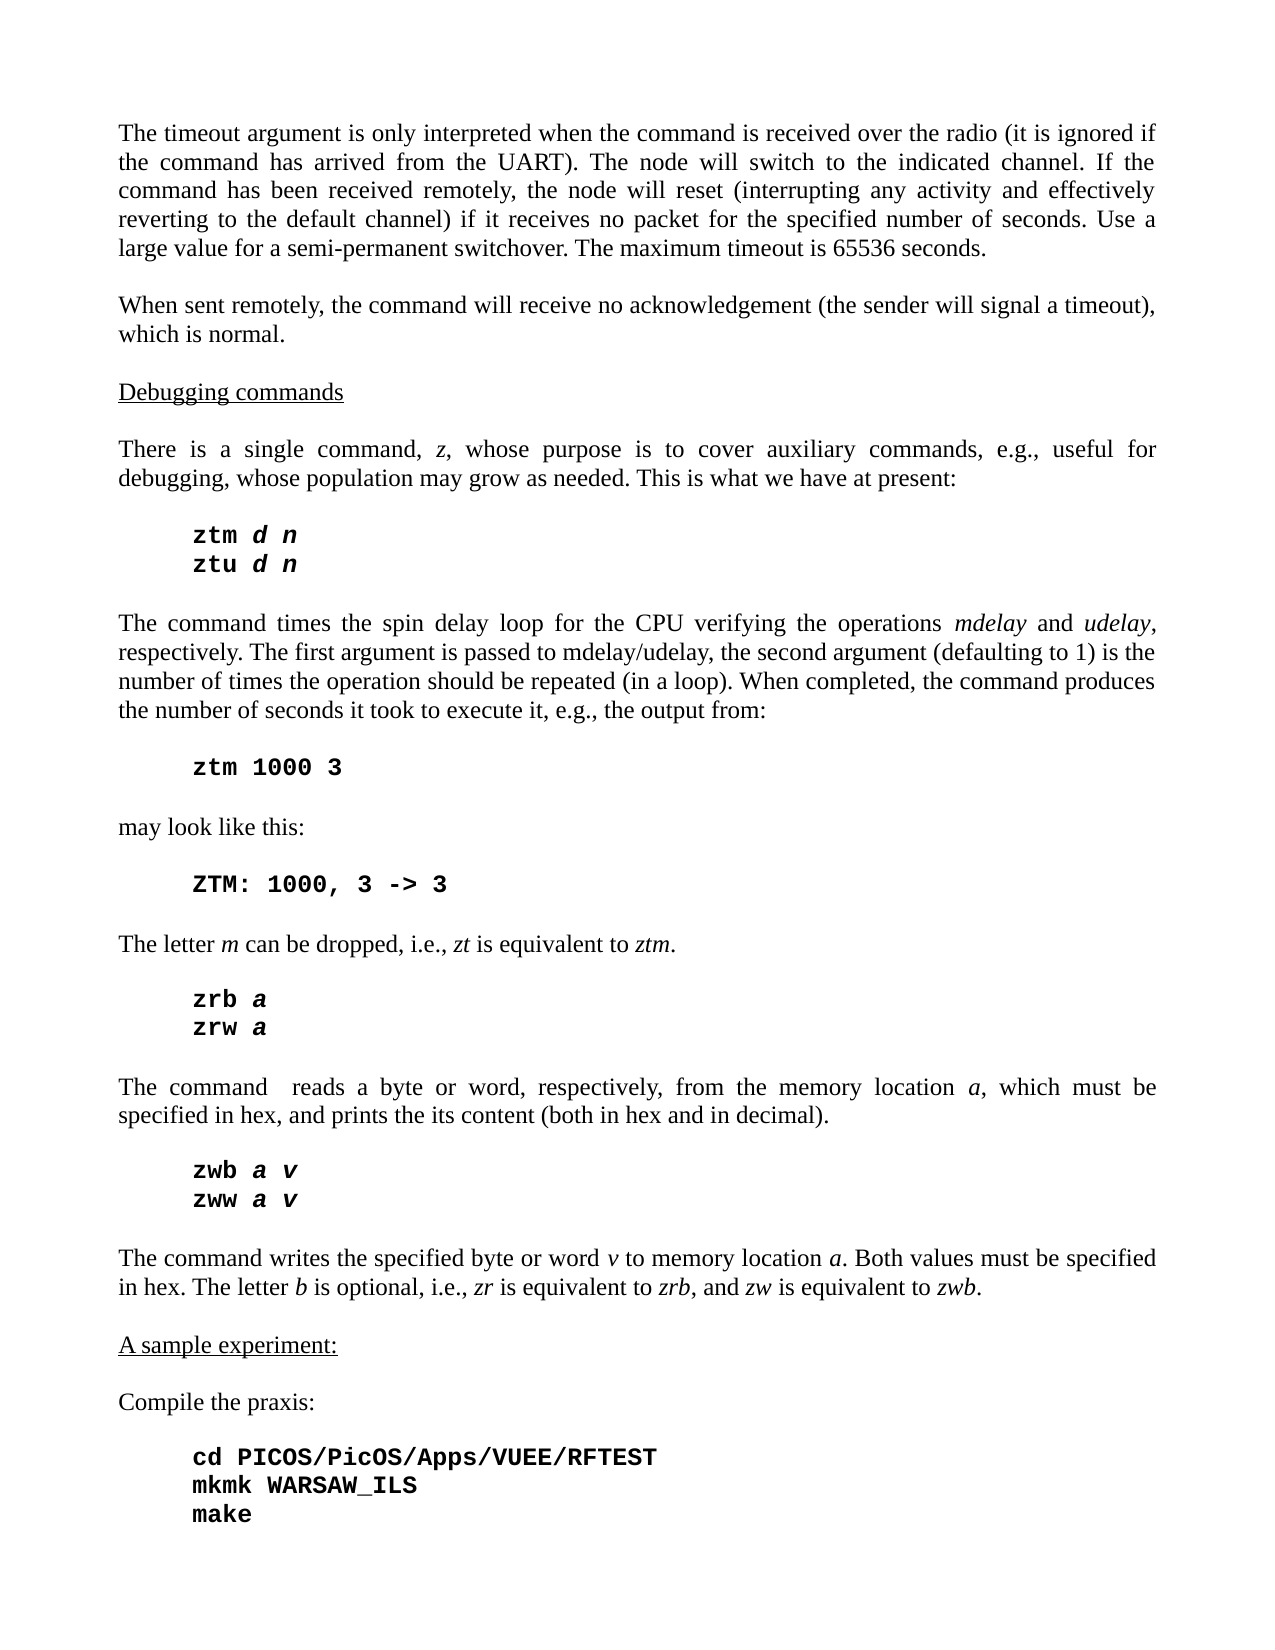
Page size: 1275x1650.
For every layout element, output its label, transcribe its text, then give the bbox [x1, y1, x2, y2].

text cd PICOS/PicOS/Apps/VUEE/RFTEST [118, 1445, 1157, 1473]
text Debugging commands [118, 377, 1157, 406]
text A sample experiment: [118, 1330, 1157, 1358]
text The command times the spin delay loop for the CPU verifying the operations mdelay and udelay, respectively. The first argument is passed to mdelay/udelay, the second argument (defaulting to 1) is the number of times the operation should be repeated (in a loop). When completed, the command produces the number of seconds it took to execute it, e.g., the output from: [118, 608, 1157, 723]
text zrw a [118, 1015, 1157, 1043]
text may look like this: [118, 812, 1157, 841]
text ztm 1000 3 [118, 752, 1157, 783]
text When sent remotely, the command will receive no acknowledgement (the sender will signal a timeout), which is normal. [118, 291, 1157, 348]
text zrb a [118, 986, 1157, 1015]
text ztu d n [118, 551, 1157, 580]
text Compile the praxis: [118, 1387, 1157, 1416]
text ztm d n [118, 521, 1157, 551]
text The timeout argument is only interpreted when the command is received over the radio (it is ignored if the command has arrived from the UART). The node will switch to the indicated channel. If the command has been received remotely, the node will reset (interrupting any activity and effectively reverting to the default channel) if it receives no packet for the specified number of seconds. Use a large value for a semi-permanent switchover. The maximum timeout is 65536 seconds. [118, 118, 1157, 262]
text mkmk WARSAW_ILS [118, 1473, 1157, 1501]
text zwb a v [118, 1158, 1157, 1186]
text The command reads a byte or word, respectively, from the memory location a, which must be specified in hex, and prints the its content (both in hex and in decimal). [118, 1072, 1157, 1129]
text There is a single command, z, whose purpose is to cover auxiliary commands, e.g., useful for debugging, whose population may grow as needed. This is what we have at present: [118, 434, 1157, 492]
text The letter m can be dropped, i.e., zt is equivalent to ztm. [118, 929, 1157, 958]
text The command writes the specified byte or word v to memory location a. Both values must be specified in hex. The letter b is optional, i.e., zr is equivalent to zrb, and zw is equivalent to zwb. [118, 1243, 1157, 1301]
text make [118, 1501, 1157, 1530]
text ZTM: 1000, 3 -> 3 [118, 869, 1157, 900]
text zww a v [118, 1186, 1157, 1215]
